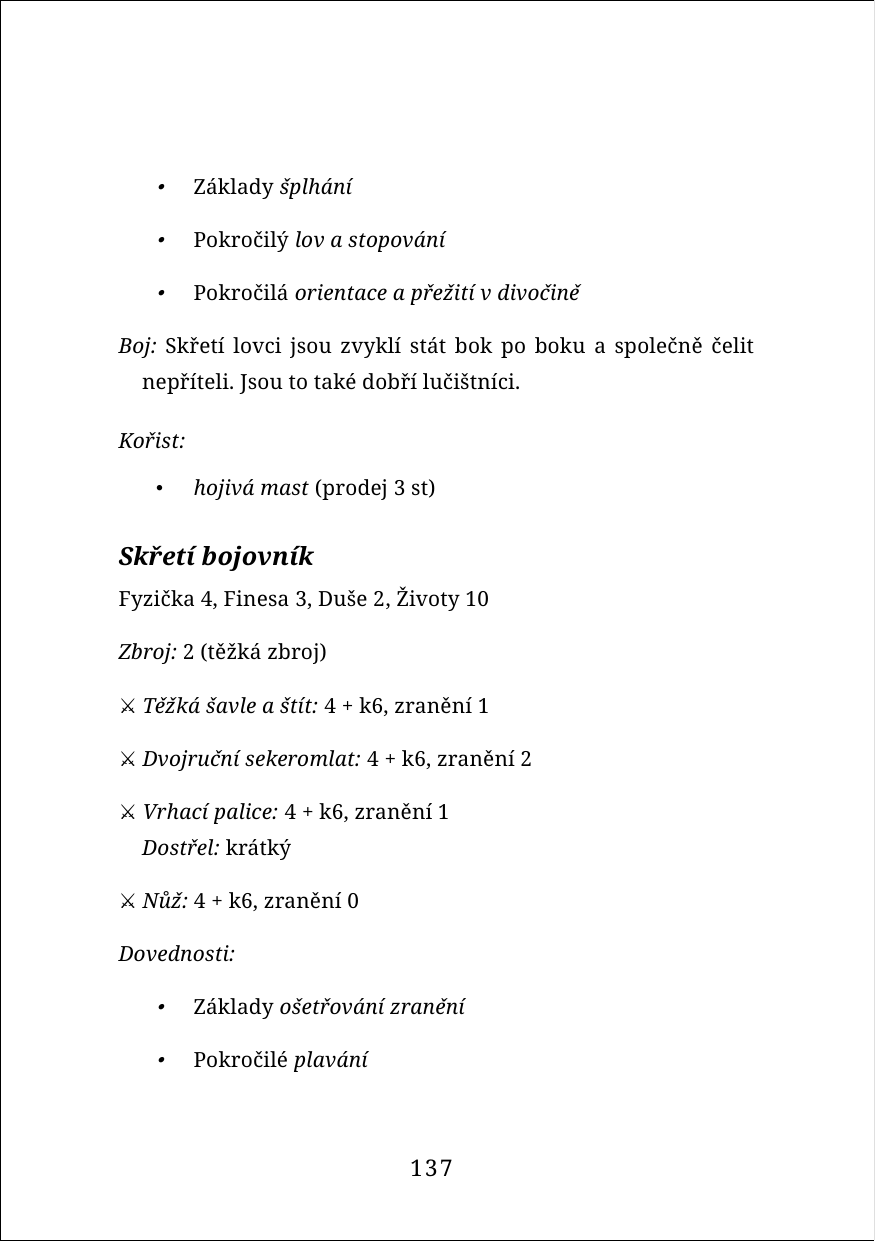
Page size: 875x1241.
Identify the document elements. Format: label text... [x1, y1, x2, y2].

text ⚔ Vrhací palice: 4 + k6, zranění 1 [118, 797, 756, 826]
text ⚔ Nůž: 4 + k6, zranění 0 [118, 886, 756, 914]
list Základy šplhání [156, 172, 756, 200]
list Pokročilá orientace a přežití v divočině [156, 278, 756, 307]
text Zbroj: 2 (těžká zbroj) [118, 637, 756, 666]
list hojivá mast (prodej 3 st) [156, 473, 756, 502]
text Fyzička 4, Finesa 3, Duše 2, Životy 10 [118, 584, 756, 613]
text Kořist: [118, 426, 756, 454]
text Dostřel: krátký [142, 833, 756, 861]
text Dovednosti: [118, 939, 756, 968]
list Pokročilé plavání [156, 1046, 756, 1074]
list Základy ošetřování zranění [156, 992, 756, 1021]
text Boj: Skřetí lovci jsou zvyklí stát bok po boku a společně čelit nepříteli. Jsou to také dobří lučištníci. [118, 331, 756, 395]
text ⚔ Těžká šavle a štít: 4 + k6, zranění 1 [118, 691, 756, 719]
list Pokročilý lov a stopování [156, 225, 756, 253]
subtitle Skřetí bojovník [118, 538, 756, 572]
text ⚔ Dvojruční sekeromlat: 4 + k6, zranění 2 [118, 744, 756, 772]
